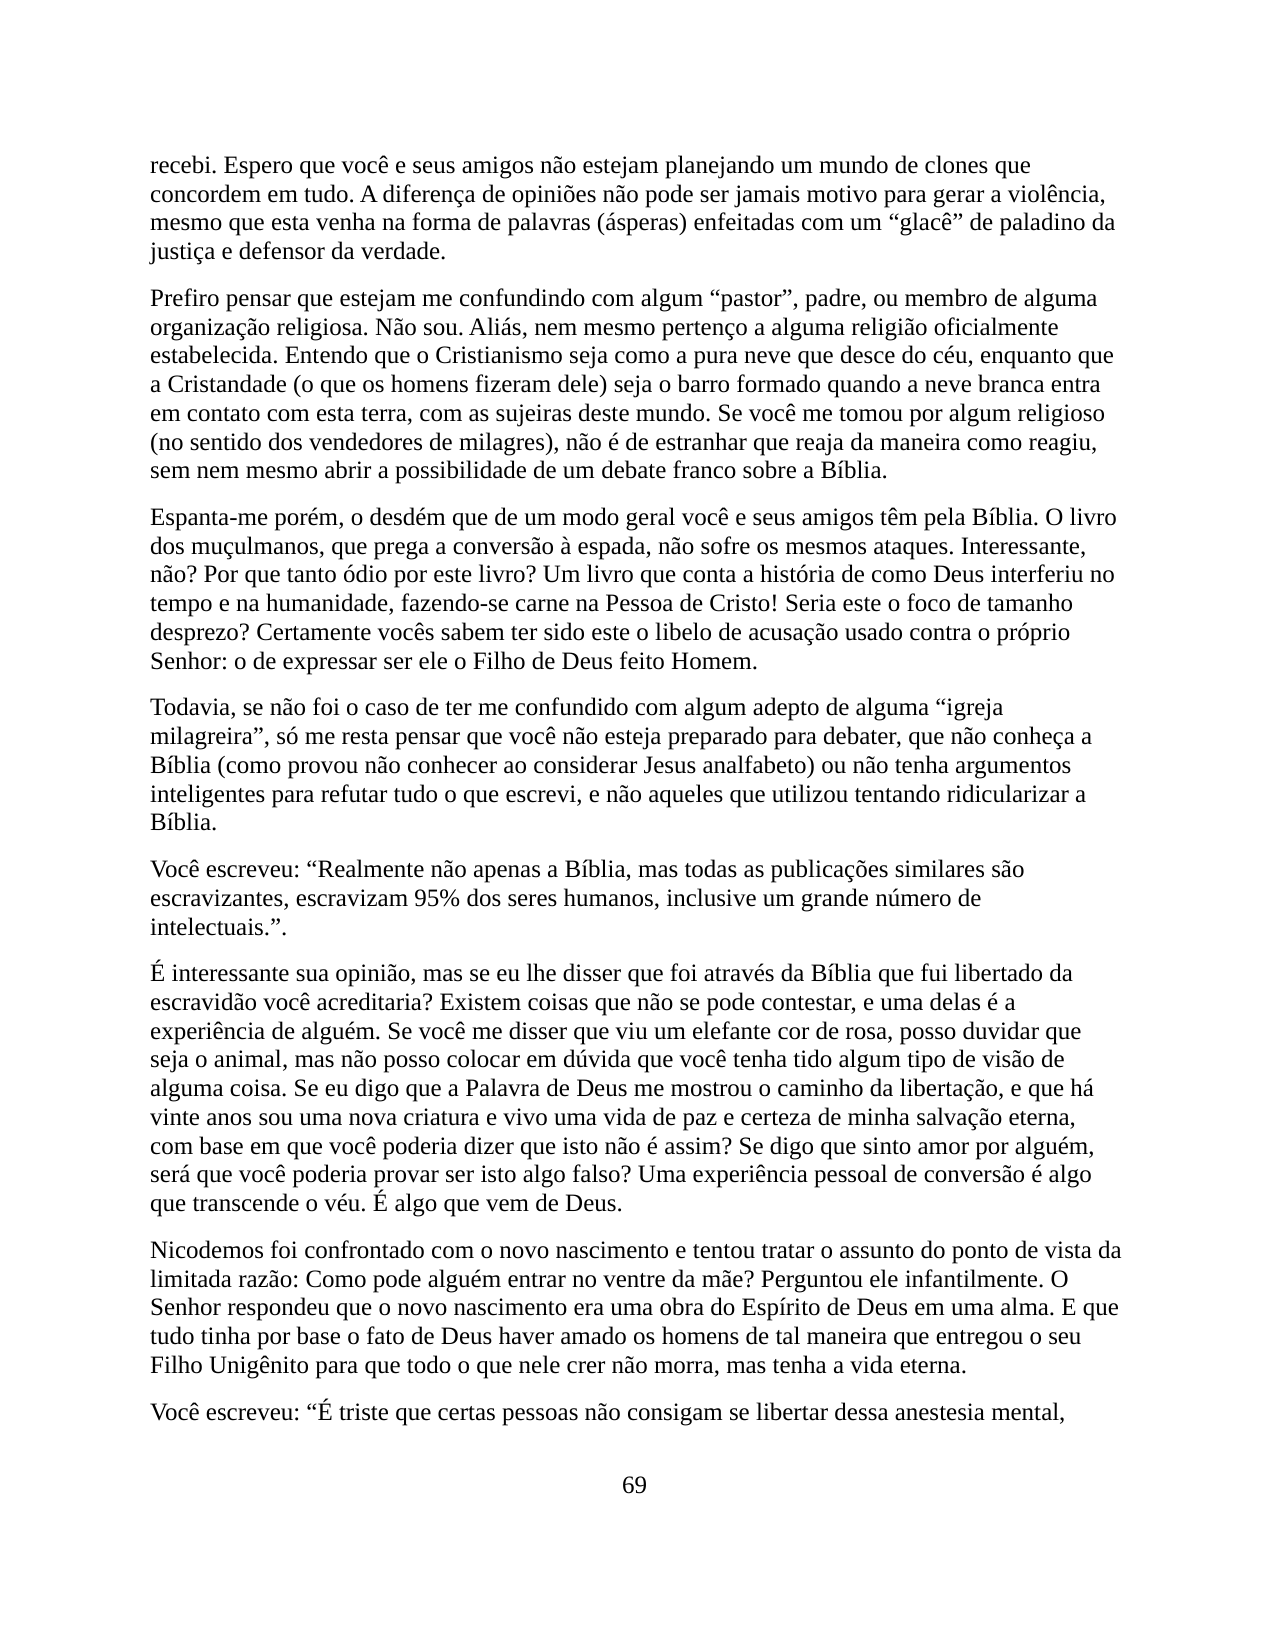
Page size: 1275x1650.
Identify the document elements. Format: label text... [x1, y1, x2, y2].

text recebi. Espero que você e seus amigos não estejam planejando um mundo de clones que concordem em tudo. A diferença de opiniões não pode ser jamais motivo para gerar a violência, mesmo que esta venha na forma de palavras (ásperas) enfeitadas com um “glacê” de paladino da justiça e defensor da verdade. [150, 150, 1125, 265]
text Todavia, se não foi o caso de ter me confundido com algum adepto de alguma “igreja milagreira”, só me resta pensar que você não esteja preparado para debater, que não conheça a Bíblia (como provou não conhecer ao considerar Jesus analfabeto) ou não tenha argumentos inteligentes para refutar tudo o que escrevi, e não aqueles que utilizou tentando ridicularizar a Bíblia. [150, 692, 1125, 836]
text É interessante sua opinião, mas se eu lhe disser que foi através da Bíblia que fui libertado da escravidão você acreditaria? Existem coisas que não se pode contestar, e uma delas é a experiência de alguém. Se você me disser que viu um elefante cor de rosa, posso duvidar que seja o animal, mas não posso colocar em dúvida que você tenha tido algum tipo de visão de alguma coisa. Se eu digo que a Palavra de Deus me mostrou o caminho da libertação, e que há vinte anos sou uma nova criatura e vivo uma vida de paz e certeza de minha salvação eterna, com base em que você poderia dizer que isto não é assim? Se digo que sinto amor por alguém, será que você poderia provar ser isto algo falso? Uma experiência pessoal de conversão é algo que transcende o véu. É algo que vem de Deus. [150, 958, 1125, 1217]
text Nicodemos foi confrontado com o novo nascimento e tentou tratar o assunto do ponto de vista da limitada razão: Como pode alguém entrar no ventre da mãe? Perguntou ele infantilmente. O Senhor respondeu que o novo nascimento era uma obra do Espírito de Deus em uma alma. E que tudo tinha por base o fato de Deus haver amado os homens de tal maneira que entregou o seu Filho Unigênito para que todo o que nele crer não morra, mas tenha a vida eterna. [150, 1235, 1125, 1379]
text Você escreveu: “Realmente não apenas a Bíblia, mas todas as publicações similares são escravizantes, escravizam 95% dos seres humanos, inclusive um grande número de intelectuais.”. [150, 854, 1125, 940]
text Você escreveu: “É triste que certas pessoas não consigam se libertar dessa anestesia mental, [150, 1397, 1125, 1425]
text Espanta-me porém, o desdém que de um modo geral você e seus amigos têm pela Bíblia. O livro dos muçulmanos, que prega a conversão à espada, não sofre os mesmos ataques. Interessante, não? Por que tanto ódio por este livro? Um livro que conta a história de como Deus interferiu no tempo e na humanidade, fazendo-se carne na Pessoa de Cristo! Seria este o foco de tamanho desprezo? Certamente vocês sabem ter sido este o libelo de acusação usado contra o próprio Senhor: o de expressar ser ele o Filho de Deus feito Homem. [150, 502, 1125, 674]
text Prefiro pensar que estejam me confundindo com algum “pastor”, padre, ou membro de alguma organização religiosa. Não sou. Aliás, nem mesmo pertenço a alguma religião oficialmente estabelecida. Entendo que o Cristianismo seja como a pura neve que desce do céu, enquanto que a Cristandade (o que os homens fizeram dele) seja o barro formado quando a neve branca entra em contato com esta terra, com as sujeiras deste mundo. Se você me tomou por algum religioso (no sentido dos vendedores de milagres), não é de estranhar que reaja da maneira como reagiu, sem nem mesmo abrir a possibilidade de um debate franco sobre a Bíblia. [150, 283, 1125, 484]
